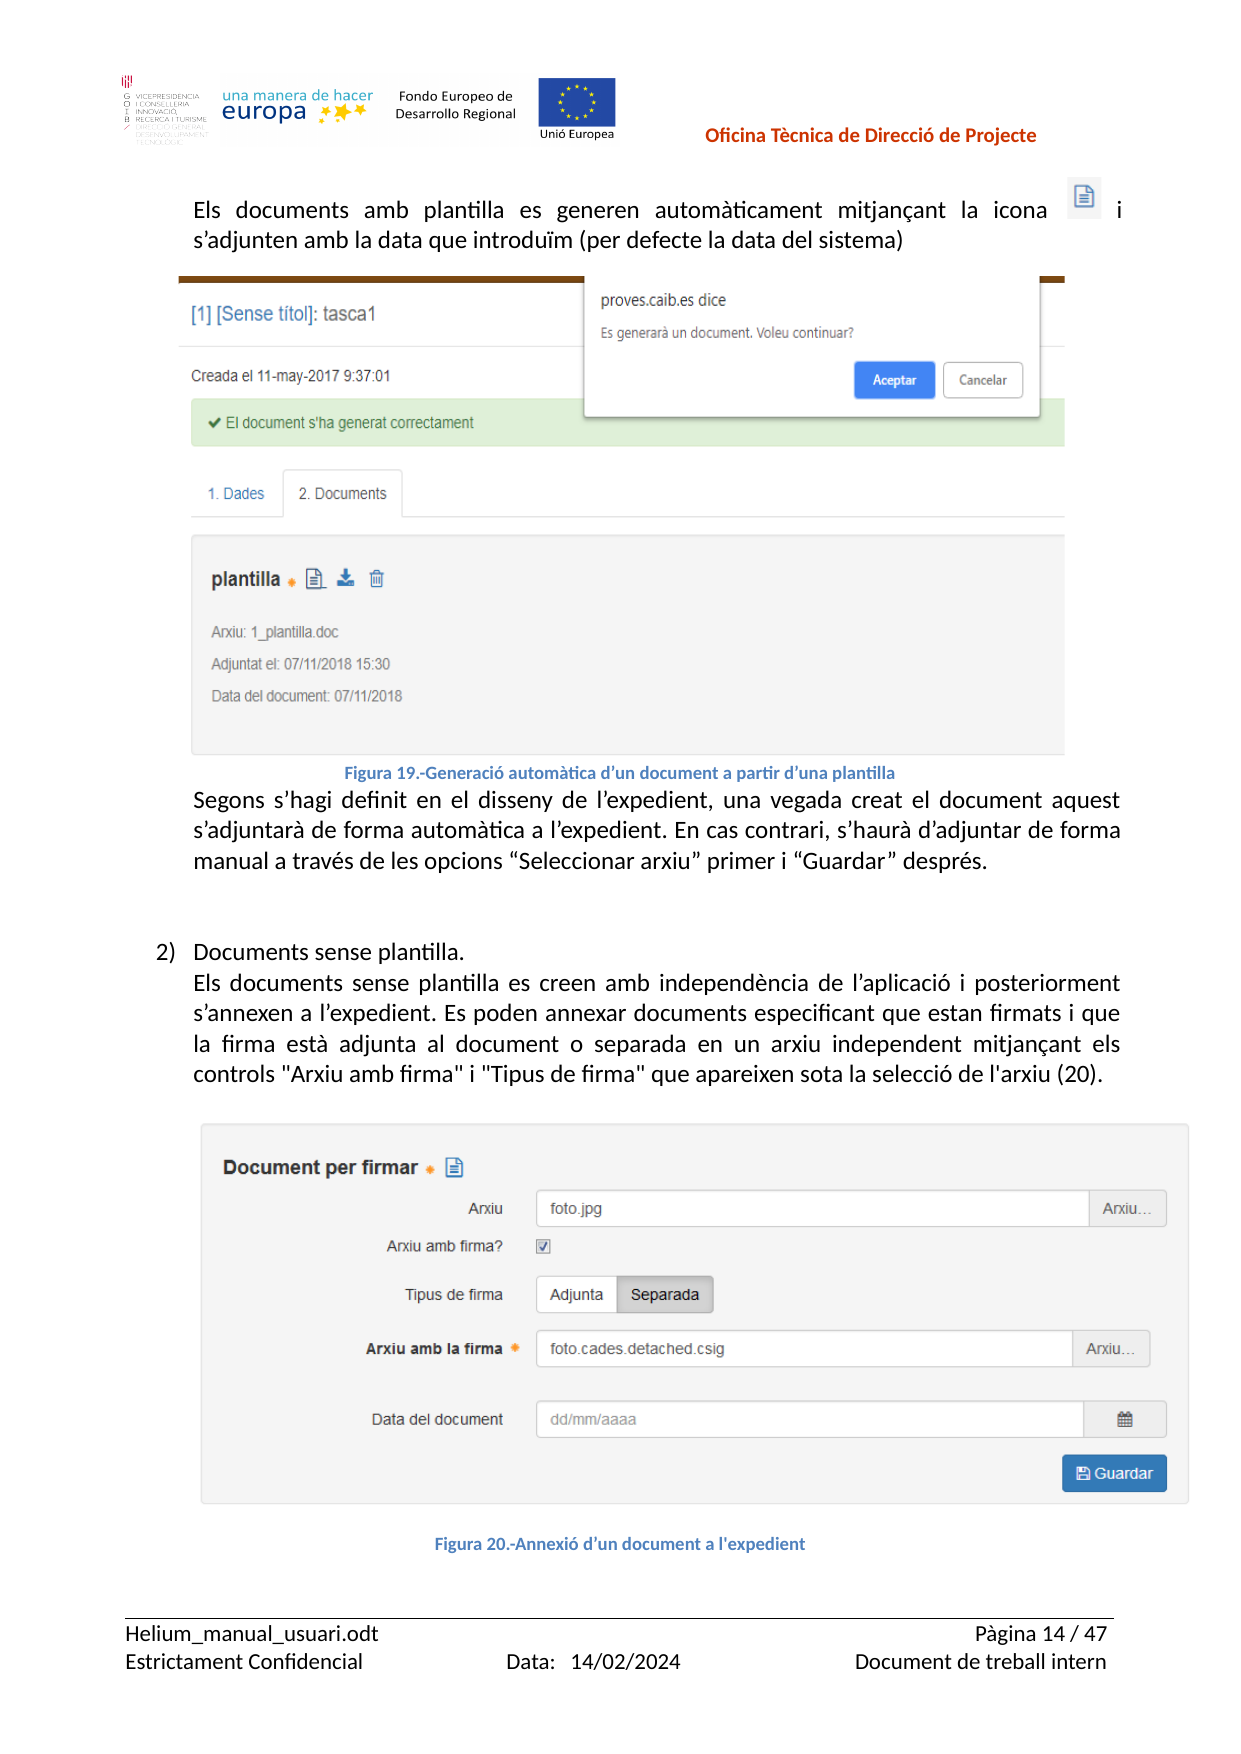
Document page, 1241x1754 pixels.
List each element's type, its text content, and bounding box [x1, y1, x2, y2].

text Figura 20.-Annexió d’un document a l'expedient [118, 1533, 1122, 1556]
list Els documents sense plantilla es creen amb independència de l’aplicació i posteriorment s’annexen a l’expedient. Es poden annexar documents especificant que estan firmats i que la firma està adjunta al document o separada en un arxiu independent mitjançant els controls "Arxiu amb firma" i "Tipus de firma" que apareixen sota la selecció de l'arxiu (20). [193, 967, 1122, 1089]
list Segons s’hagi definit en el disseny de l’expedient, una vegada creat el document aquest s’adjuntarà de forma automàtica a l’expedient. En cas contrari, s’haurà d’adjuntar de forma manual a través de les opcions “Seleccionar arxiu” primer i “Guardar” després. [193, 784, 1122, 875]
picture [219, 73, 621, 147]
picture [118, 73, 213, 147]
list Documents sense plantilla. [156, 936, 1122, 967]
picture [193, 1119, 1198, 1512]
list Els documents amb plantilla es generen automàticament mitjançant la icona i s’adjunten amb la data que introduïm (per defecte la data del sistema) [193, 178, 1122, 255]
picture [178, 276, 1065, 761]
picture [1067, 177, 1102, 219]
text Figura 19.-Generació automàtica d’un document a partir d’una plantilla [118, 761, 1122, 784]
